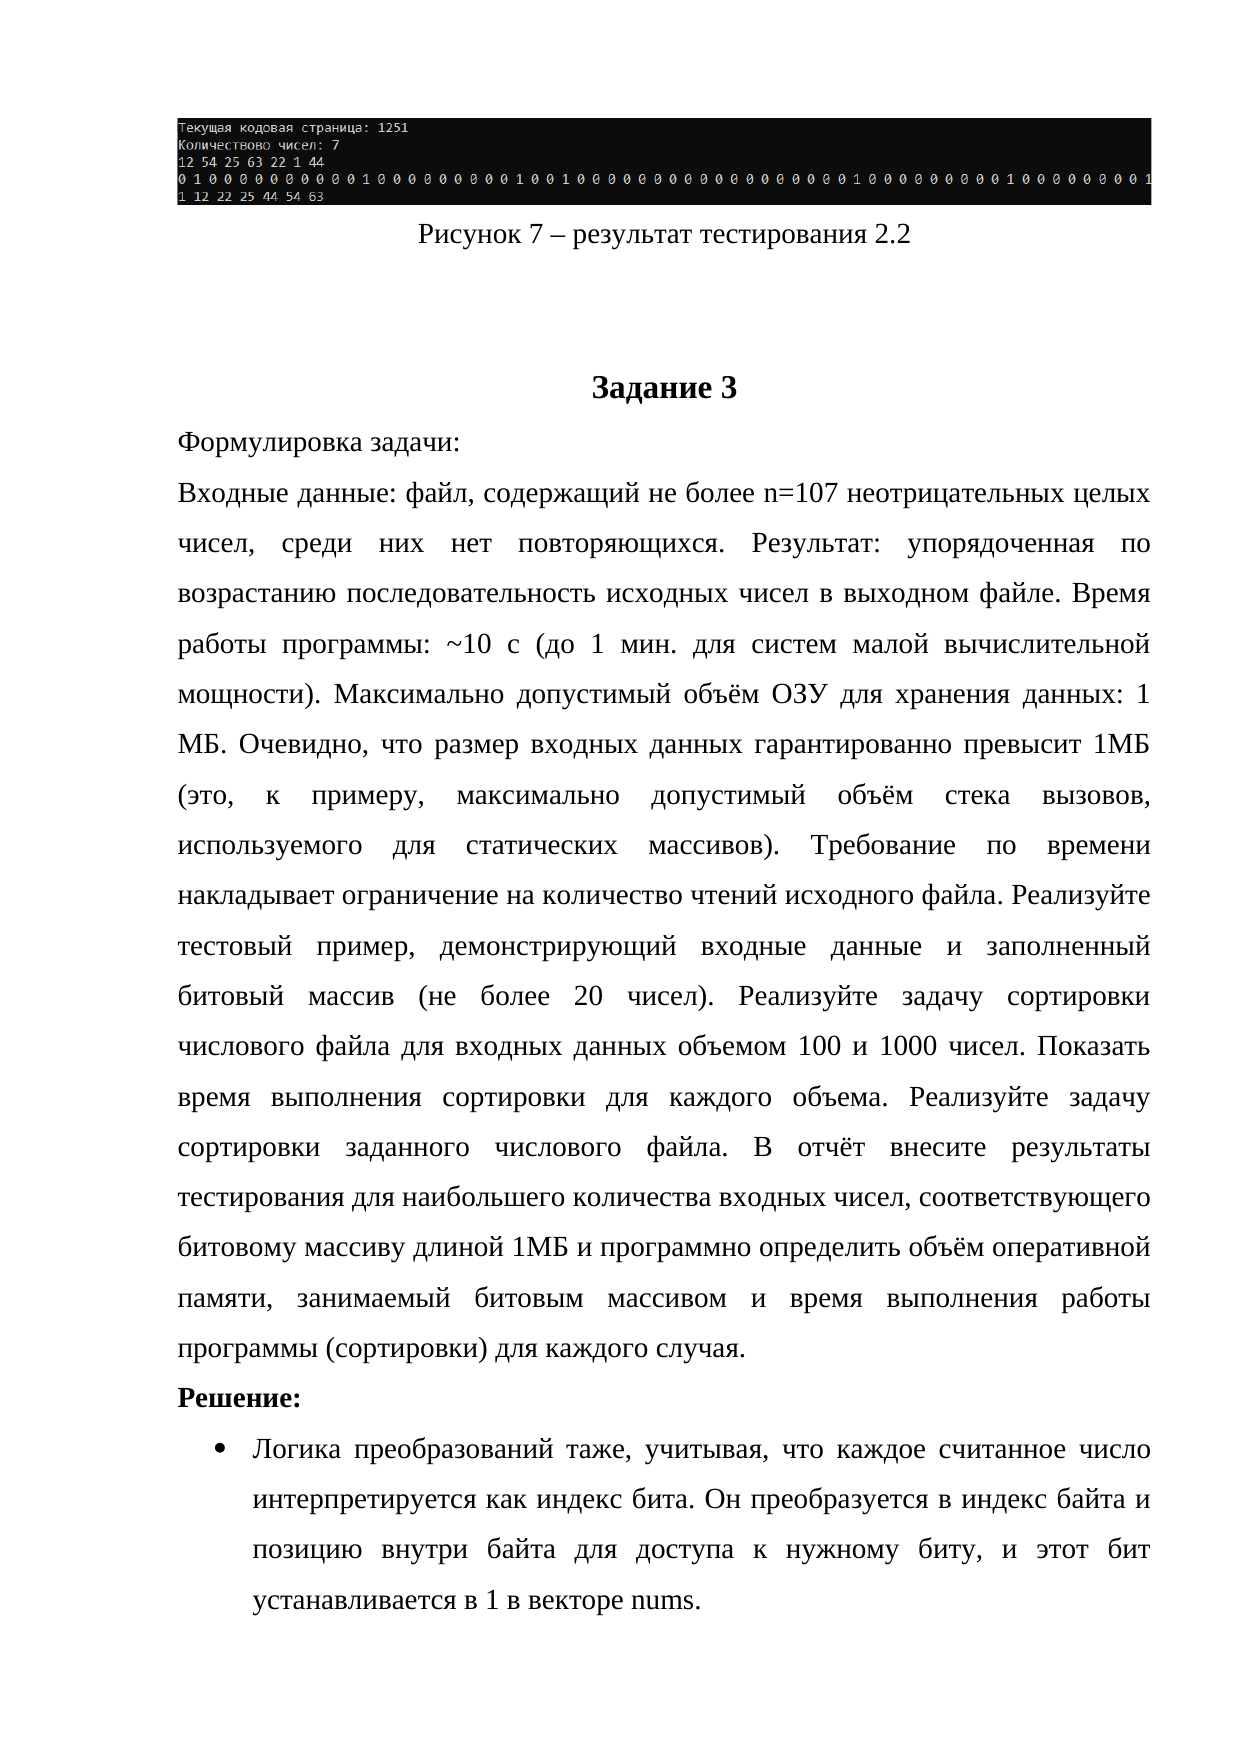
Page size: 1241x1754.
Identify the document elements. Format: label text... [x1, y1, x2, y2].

text Формулировка задачи: [177, 424, 1152, 458]
text Входные данные: файл, содержащий не более n=107 неотрицательных целых чисел, среди них нет повторяющихся. Результат: упорядоченная по возрастанию последовательность исходных чисел в выходном файле. Время работы программы: ~10 с (до 1 мин. для систем малой вычислительной мощности). Максимально допустимый объём ОЗУ для хранения данных: 1 МБ. Очевидно, что размер входных данных гарантированно превысит 1МБ (это, к примеру, максимально допустимый объём стека вызовов, используемого для статических массивов). Требование по времени накладывает ограничение на количество чтений исходного файла. Реализуйте тестовый пример, демонстрирующий входные данные и заполненный битовый массив (не более 20 чисел). Реализуйте задачу сортировки числового файла для входных данных объемом 100 и 1000 чисел. Показать время выполнения сортировки для каждого объема. Реализуйте задачу сортировки заданного числового файла. В отчёт внесите результаты тестирования для наибольшего количества входных чисел, соответствующего битовому массиву длиной 1МБ и программно определить объём оперативной памяти, занимаемый битовым массивом и время выполнения работы программы (сортировки) для каждого случая. [177, 475, 1152, 1364]
text Задание 3 [177, 367, 1152, 405]
list Логика преобразований таже, учитывая, что каждое считанное число интерпретируется как индекс бита. Он преобразуется в индекс байта и позицию внутри байта для доступа к нужному биту, и этот бит устанавливается в 1 в векторе nums. [215, 1431, 1152, 1615]
text Решение: [177, 1381, 1152, 1414]
text Рисунок 7 – результат тестирования 2.2 [177, 216, 1152, 250]
picture [177, 118, 1152, 205]
